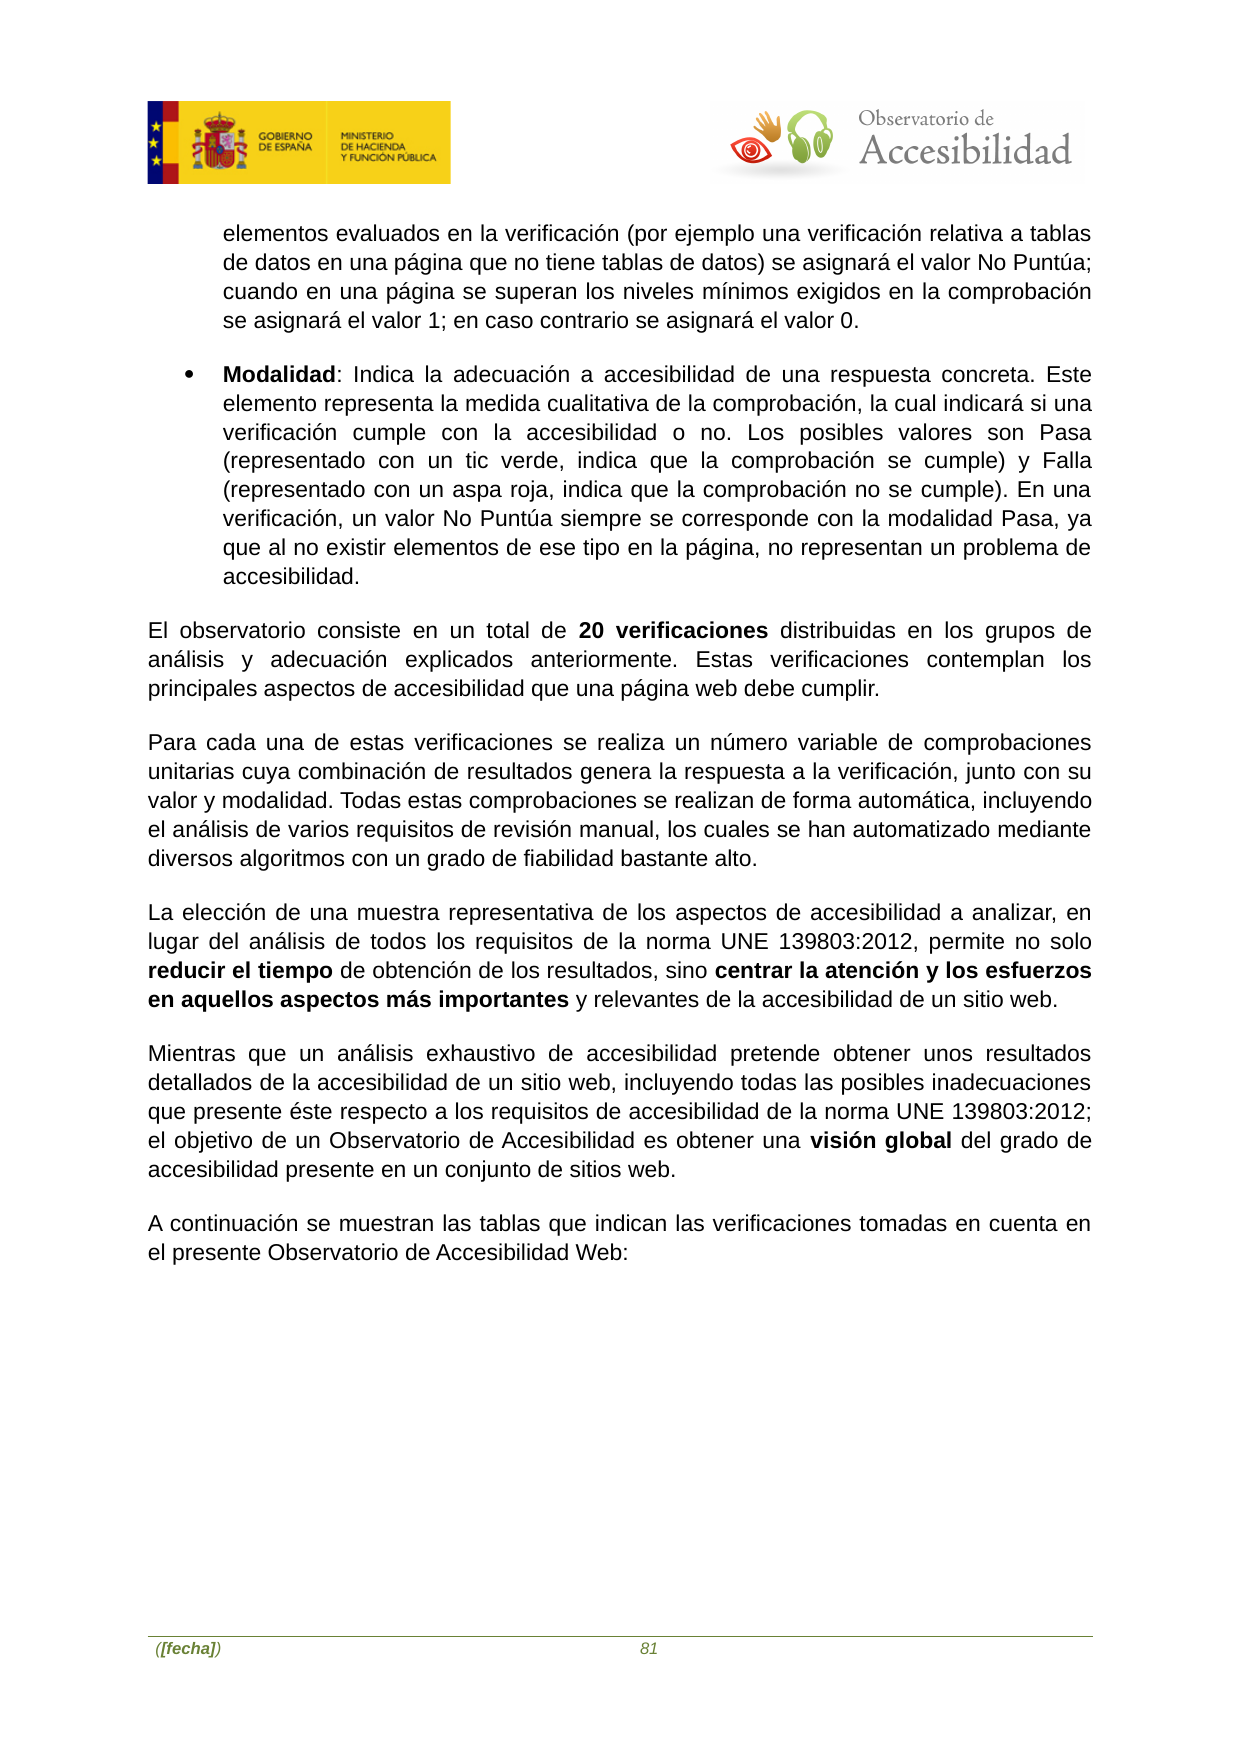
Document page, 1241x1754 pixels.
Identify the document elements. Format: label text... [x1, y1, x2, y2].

text Mientras que un análisis exhaustivo de accesibilidad pretende obtener unos resultados detallados de la accesibilidad de un sitio web, incluyendo todas las posibles inadecuaciones que presente éste respecto a los requisitos de accesibilidad de la norma UNE 139803:2012; el objetivo de un Observatorio de Accesibilidad es obtener una visión global del grado de accesibilidad presente en un conjunto de sitios web. [148, 1040, 1092, 1182]
list Modalidad: Indica la adecuación a accesibilidad de una respuesta concreta. Este elemento representa la medida cualitativa de la comprobación, la cual indicará si una verificación cumple con la accesibilidad o no. Los posibles valores son Pasa (representado con un tic verde, indica que la comprobación se cumple) y Falla (representado con un aspa roja, indica que la comprobación no se cumple). En una verificación, un valor No Puntúa siempre se corresponde con la modalidad Pasa, ya que al no existir elementos de ese tipo en la página, no representan un problema de accesibilidad. [185, 361, 1092, 589]
text El observatorio consiste en un total de 20 verificaciones distribuidas en los grupos de análisis y adecuación explicados anteriormente. Estas verificaciones contemplan los principales aspectos de accesibilidad que una página web debe cumplir. [148, 617, 1092, 701]
text Para cada una de estas verificaciones se realiza un número variable de comprobaciones unitarias cuya combinación de resultados genera la respuesta a la verificación, junto con su valor y modalidad. Todas estas comprobaciones se realizan de forma automática, incluyendo el análisis de varios requisitos de revisión manual, los cuales se han automatizado mediante diversos algoritmos con un grado de fiabilidad bastante alto. [148, 729, 1092, 871]
list elementos evaluados en la verificación (por ejemplo una verificación relativa a tablas de datos en una página que no tiene tablas de datos) se asignará el valor No Puntúa; cuando en una página se superan los niveles mínimos exigidos en la comprobación se asignará el valor 1; en caso contrario se asignará el valor 0. [185, 220, 1092, 333]
picture [147, 101, 451, 184]
picture [710, 101, 1086, 184]
text La elección de una muestra representativa de los aspectos de accesibilidad a analizar, en lugar del análisis de todos los requisitos de la norma UNE 139803:2012, permite no solo reducir el tiempo de obtención de los resultados, sino centrar la atención y los esfuerzos en aquellos aspectos más importantes y relevantes de la accesibilidad de un sitio web. [148, 899, 1092, 1012]
text A continuación se muestran las tablas que indican las verificaciones tomadas en cuenta en el presente Observatorio de Accesibilidad Web: [148, 1209, 1092, 1265]
